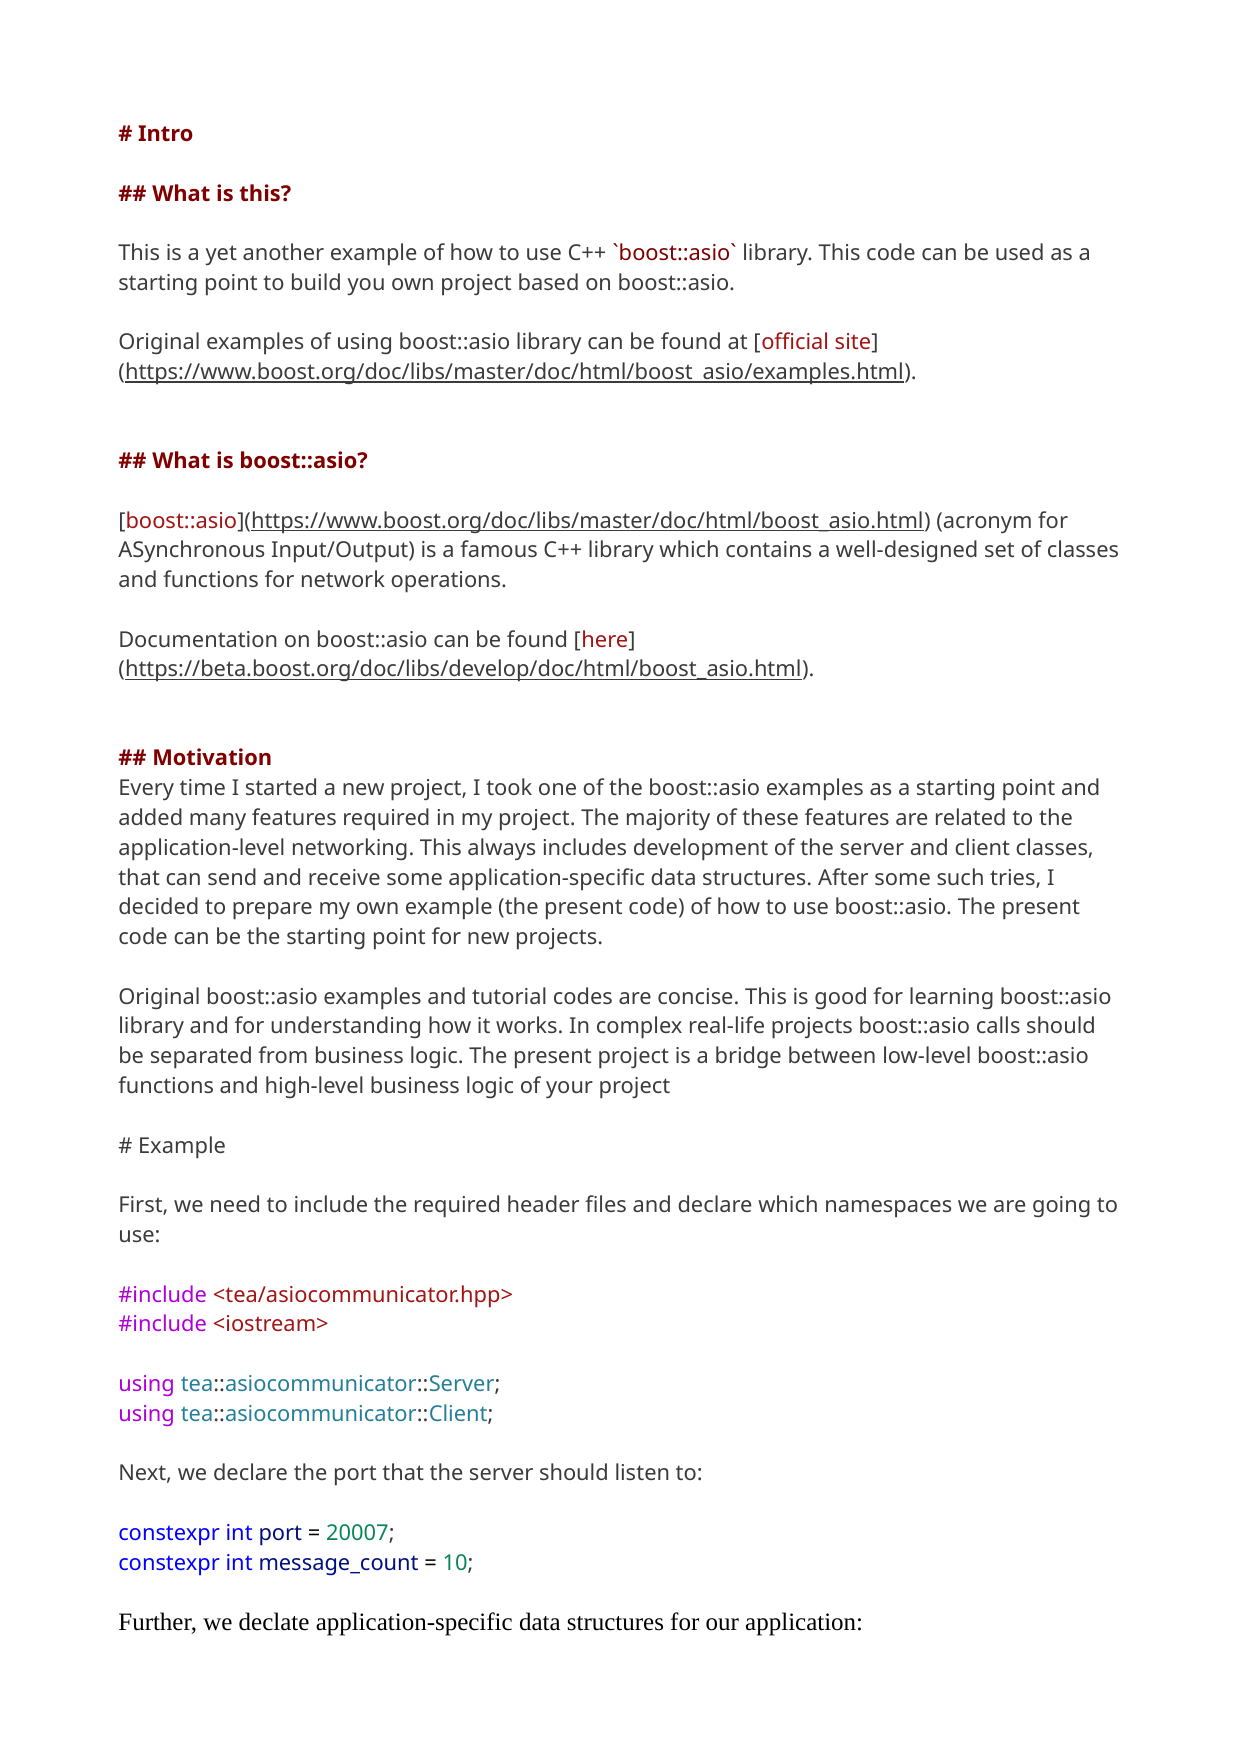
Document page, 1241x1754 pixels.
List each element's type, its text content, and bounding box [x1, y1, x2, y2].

text [boost::asio](https://www.boost.org/doc/libs/master/doc/html/boost_asio.html) (acronym for ASynchronous Input/Output) is a famous C++ library which contains a well-designed set of classes and functions for network operations. [118, 504, 1122, 594]
text Original boost::asio examples and tutorial codes are concise. This is good for learning boost::asio library and for understanding how it works. In complex real-life projects boost::asio calls should be separated from business logic. The present project is a bridge between low-level boost::asio functions and high-level business logic of your project [118, 981, 1122, 1100]
text #include <tea/asiocommunicator.hpp> [118, 1278, 1122, 1308]
text ## What is boost::asio? [118, 445, 1122, 475]
text Next, we declare the port that the server should listen to: [118, 1457, 1122, 1487]
text Original examples of using boost::asio library can be found at [official site](https://www.boost.org/doc/libs/master/doc/html/boost_asio/examples.html). [118, 326, 1122, 386]
text Further, we declate application-specific data structures for our application: [118, 1606, 1122, 1636]
text ## Motivation [118, 742, 1122, 772]
text # Example [118, 1129, 1122, 1159]
text Every time I started a new project, I took one of the boost::asio examples as a starting point and added many features required in my project. The majority of these features are related to the application-level networking. This always includes development of the server and client classes, that can send and receive some application-specific data structures. After some such tries, I decided to prepare my own example (the present code) of how to use boost::asio. The present code can be the starting point for new projects. [118, 772, 1122, 951]
text constexpr int message_count = 10; [118, 1546, 1122, 1576]
text constexpr int port = 20007; [118, 1517, 1122, 1546]
text # Intro [118, 118, 1122, 148]
text First, we need to include the required header files and declare which namespaces we are going to use: [118, 1189, 1122, 1249]
text #include <iostream> [118, 1308, 1122, 1338]
text using tea::asiocommunicator::Server; [118, 1368, 1122, 1398]
text ## What is this? [118, 178, 1122, 207]
text This is a yet another example of how to use C++ `boost::asio` library. This code can be used as a starting point to build you own project based on boost::asio. [118, 237, 1122, 297]
text (https://beta.boost.org/doc/libs/develop/doc/html/boost_asio.html). [118, 653, 1122, 683]
text Documentation on boost::asio can be found [here] [118, 624, 1122, 653]
text using tea::asiocommunicator::Client; [118, 1398, 1122, 1427]
